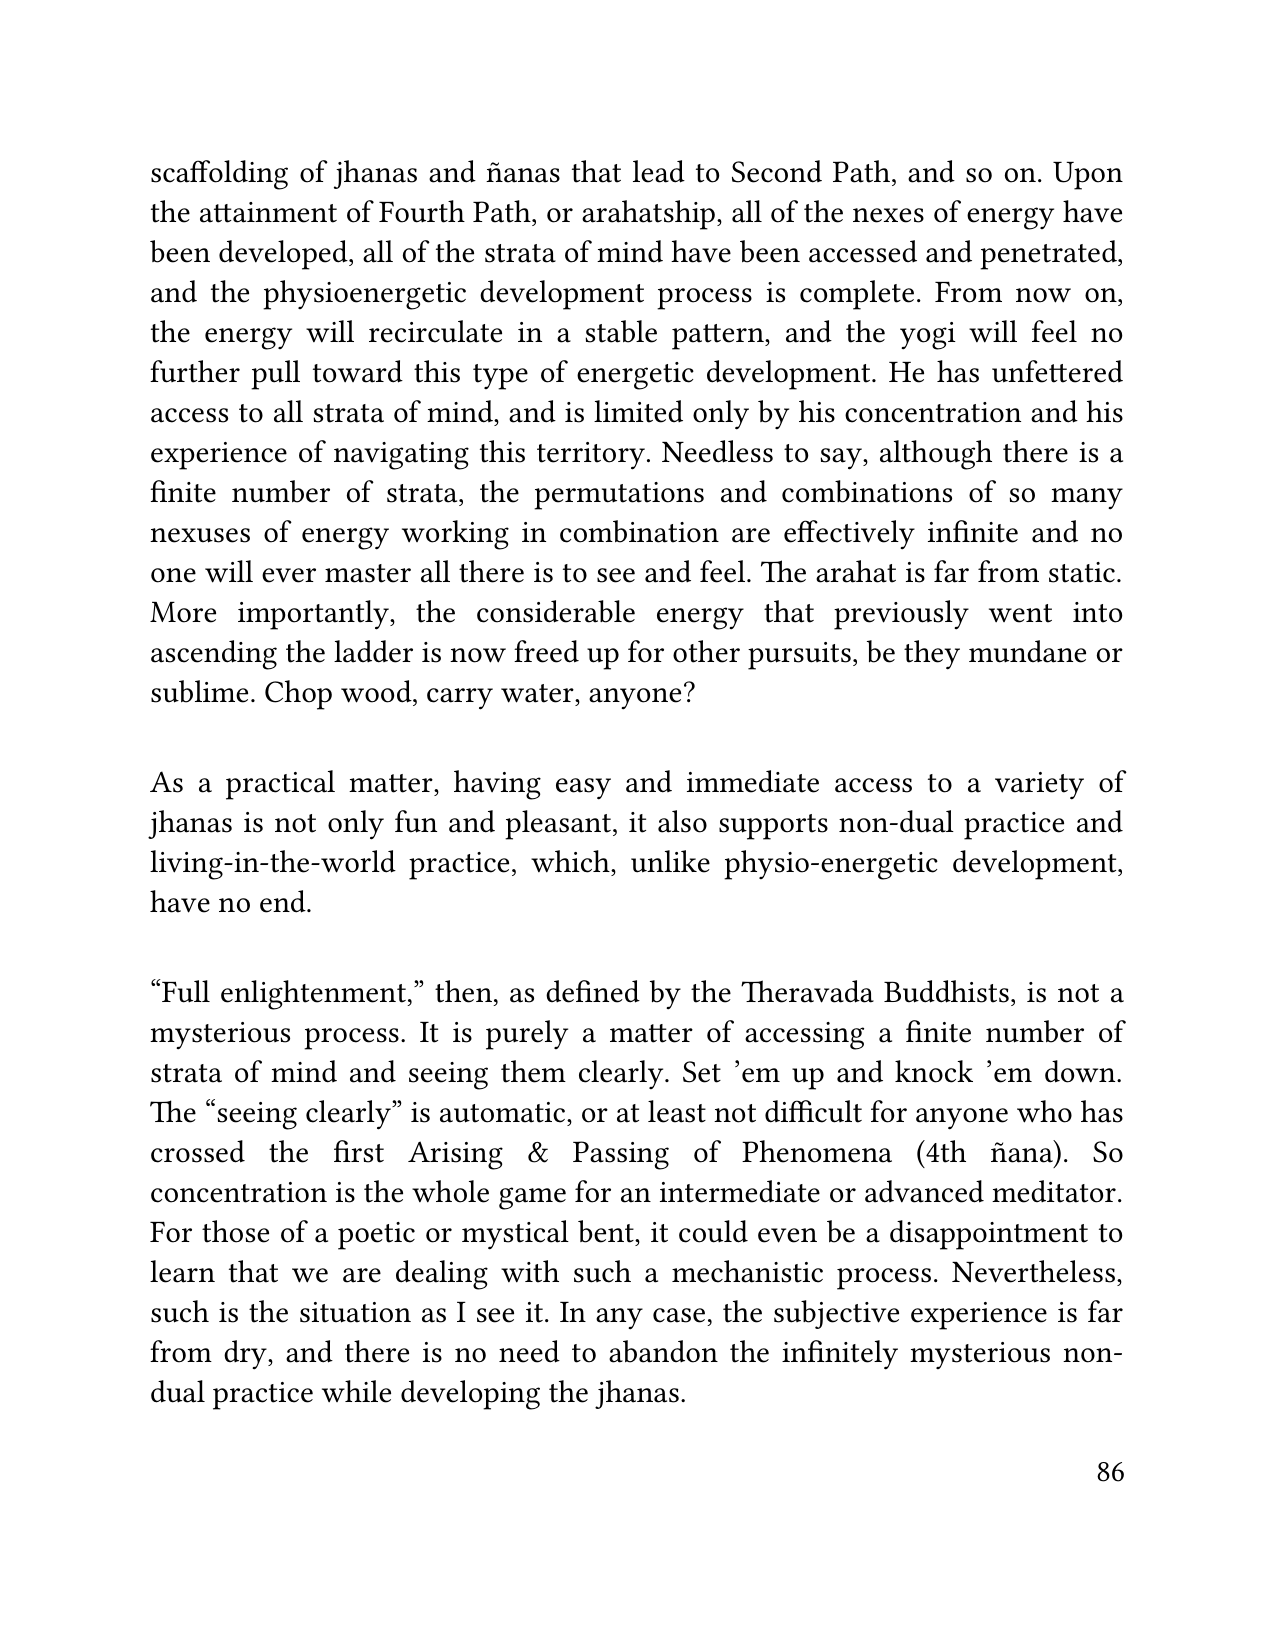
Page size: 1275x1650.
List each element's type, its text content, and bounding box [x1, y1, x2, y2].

text As a practical matter, having easy and immediate access to a variety of jhanas is not only fun and pleasant, it also supports non-dual practice and living-in-the-world practice, which, unlike physio-energetic development, have no end. [150, 760, 1125, 920]
text scaffolding of jhanas and ñanas that lead to Second Path, and so on. Upon the attainment of Fourth Path, or arahatship, all of the nexes of energy have been developed, all of the strata of mind have been accessed and penetrated, and the physioenergetic development process is complete. From now on, the energy will recirculate in a stable pattern, and the yogi will feel no further pull toward this type of energetic development. He has unfettered access to all strata of mind, and is limited only by his concentration and his experience of navigating this territory. Needless to say, although there is a finite number of strata, the permutations and combinations of so many nexuses of energy working in combination are effectively infinite and no one will ever master all there is to see and feel. The arahat is far from static. More importantly, the considerable energy that previously went into ascending the ladder is now freed up for other pursuits, be they mundane or sublime. Chop wood, carry water, anyone? [150, 150, 1125, 710]
text “Full enlightenment,” then, as defined by the Theravada Buddhists, is not a mysterious process. It is purely a matter of accessing a finite number of strata of mind and seeing them clearly. Set ’em up and knock ’em down. The “seeing clearly” is automatic, or at least not difficult for anyone who has crossed the first Arising & Passing of Phenomena (4th ñana). So concentration is the whole game for an intermediate or advanced meditator. For those of a poetic or mystical bent, it could even be a disappointment to learn that we are dealing with such a mechanistic process. Nevertheless, such is the situation as I see it. In any case, the subjective experience is far from dry, and there is no need to abandon the infinitely mysterious non-dual practice while developing the jhanas. [150, 970, 1125, 1410]
